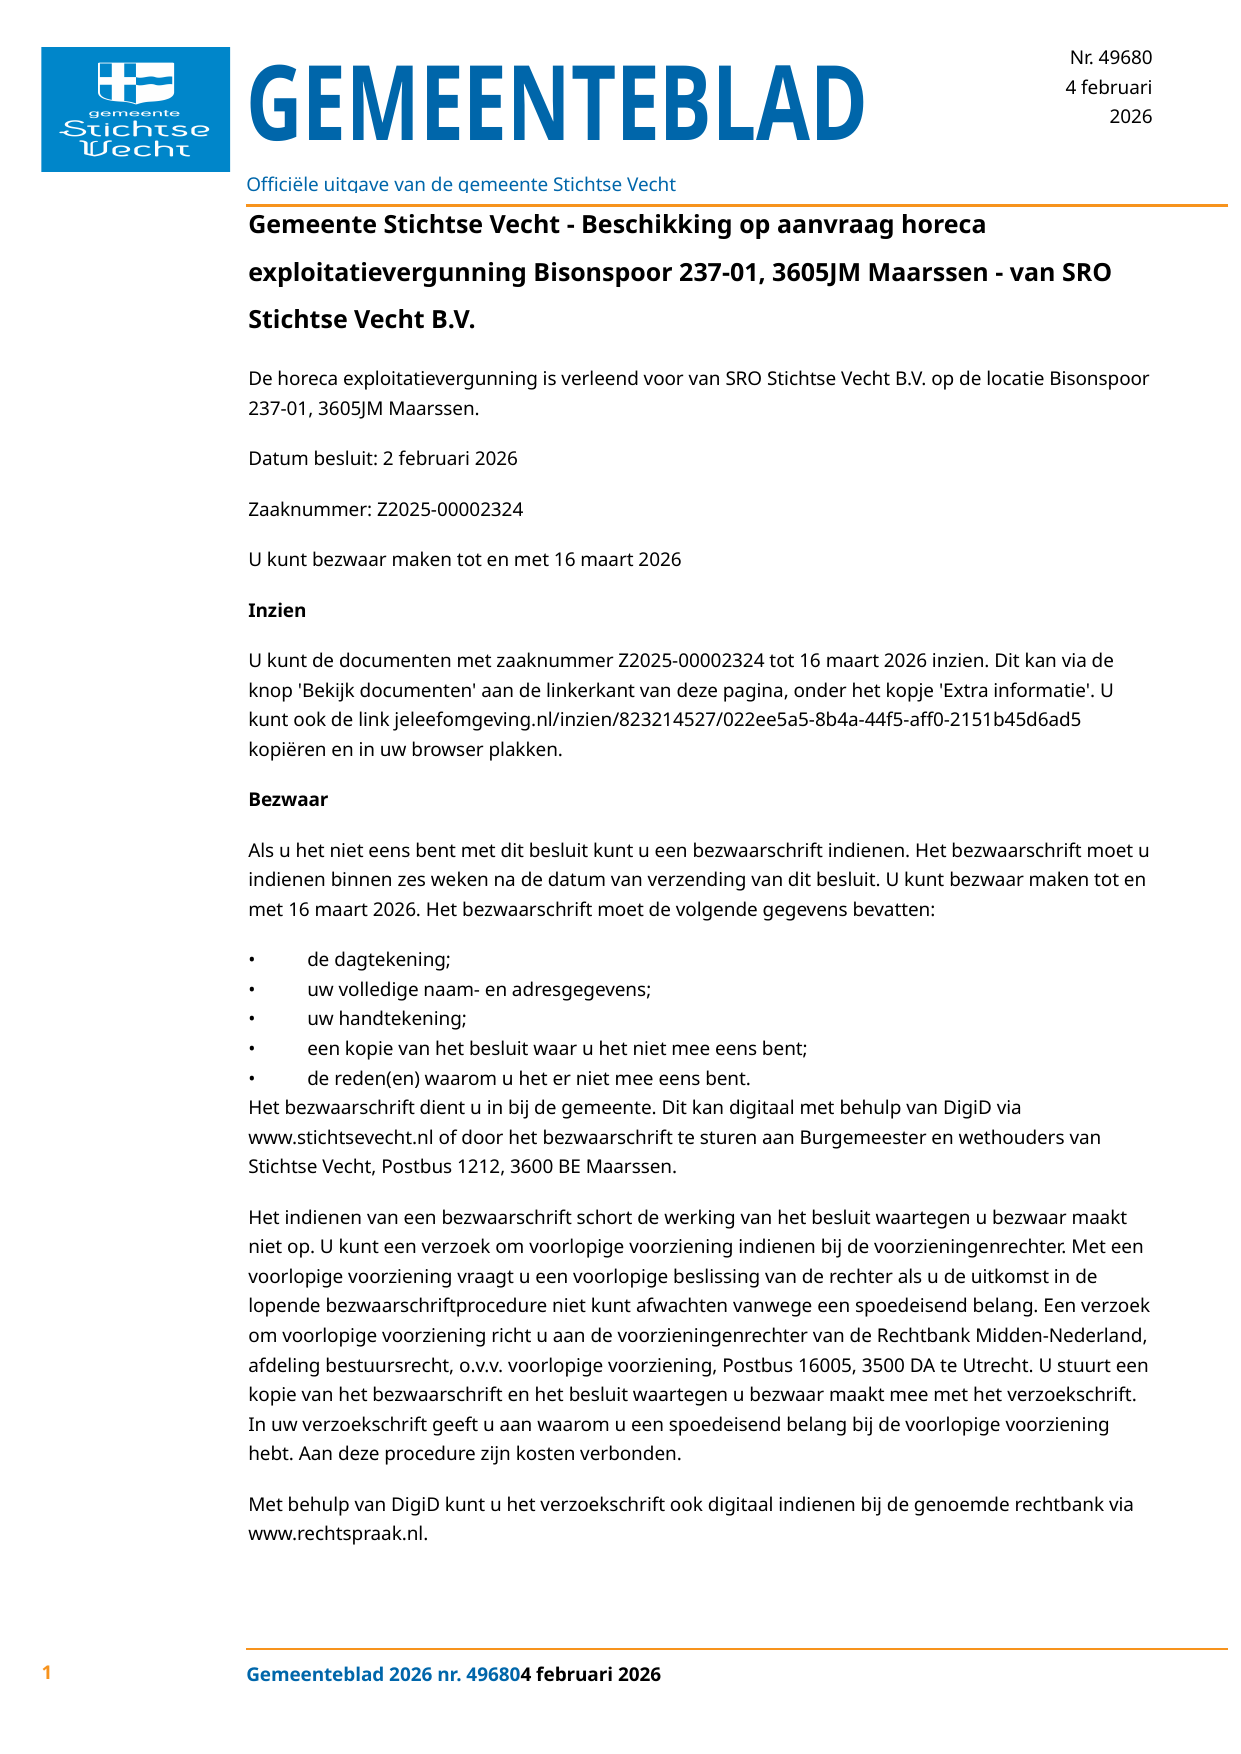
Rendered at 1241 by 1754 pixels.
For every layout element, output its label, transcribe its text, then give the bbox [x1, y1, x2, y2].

text Met behulp van DigiD kunt u het verzoekschrift ook digitaal indienen bij de genoemde rechtbank via www.rechtspraak.nl. [248, 1491, 1152, 1546]
text Zaaknummer: Z2025-00002324 [248, 496, 1152, 522]
list de reden(en) waarom u het er niet mee eens bent. [248, 1065, 1152, 1090]
text De horeca exploitatievergunning is verleend voor van SRO Stichtse Vecht B.V. op de locatie Bisonspoor 237-01, 3605JM Maarssen. [248, 366, 1152, 421]
text Bezwaar [248, 786, 1152, 812]
text Datum besluit: 2 februari 2026 [248, 446, 1152, 471]
picture [99, 63, 135, 101]
text Gemeente Stichtse Vecht - Beschikking op aanvraag horeca exploitatievergunning Bisonspoor 237-01, 3605JM Maarssen - van SRO Stichtse Vecht B.V. [248, 207, 1152, 336]
text Als u het niet eens bent met dit besluit kunt u een bezwaarschrift indienen. Het bezwaarschrift moet u indienen binnen zes weken na de datum van verzending van dit besluit. U kunt bezwaar maken tot en met 16 maart 2026. Het bezwaarschrift moet de volgende gegevens bevatten: [248, 837, 1152, 922]
text U kunt bezwaar maken tot en met 16 maart 2026 [248, 546, 1152, 572]
list uw volledige naam- en adresgegevens; [248, 976, 1152, 1002]
text U kunt de documenten met zaaknummer Z2025-00002324 tot 16 maart 2026 inzien. Dit kan via de knop 'Bekijk documenten' aan de linkerkant van deze pagina, onder het kopje 'Extra informatie'. U kunt ook de link jeleefomgeving.nl/inzien/823214527/022ee5a5-8b4a-44f5-aff0-2151b45d6ad5 kopiëren en in uw browser plakken. [248, 647, 1152, 762]
text Het bezwaarschrift dient u in bij de gemeente. Dit kan digitaal met behulp van DigiD via www.stichtsevecht.nl of door het bezwaarschrift te sturen aan Burgemeester en wethouders van Stichtse Vecht, Postbus 1212, 3600 BE Maarssen. [248, 1094, 1152, 1179]
list een kopie van het besluit waar u het niet mee eens bent; [248, 1035, 1152, 1061]
list uw handtekening; [248, 1006, 1152, 1031]
text Inzien [248, 597, 1152, 622]
text Het indienen van een bezwaarschrift schort de werking van het besluit waartegen u bezwaar maakt niet op. U kunt een verzoek om voorlopige voorziening indienen bij de voorzieningenrechter. Met een voorlopige voorziening vraagt u een voorlopige beslissing van de rechter als u de uitkomst in de lopende bezwaarschriftprocedure niet kunt afwachten vanwege een spoedeisend belang. Een verzoek om voorlopige voorziening richt u aan de voorzieningenrechter van de Rechtbank Midden-Nederland, afdeling bestuursrecht, o.v.v. voorlopige voorziening, Postbus 16005, 3500 DA te Utrecht. U stuurt een kopie van het bezwaarschrift en het besluit waartegen u bezwaar maakt mee met het verzoekschrift. In uw verzoekschrift geeft u aan waarom u een spoedeisend belang bij de voorlopige voorziening hebt. Aan deze procedure zijn kosten verbonden. [248, 1204, 1152, 1466]
picture [137, 63, 174, 103]
list de dagtekening; [248, 946, 1152, 972]
